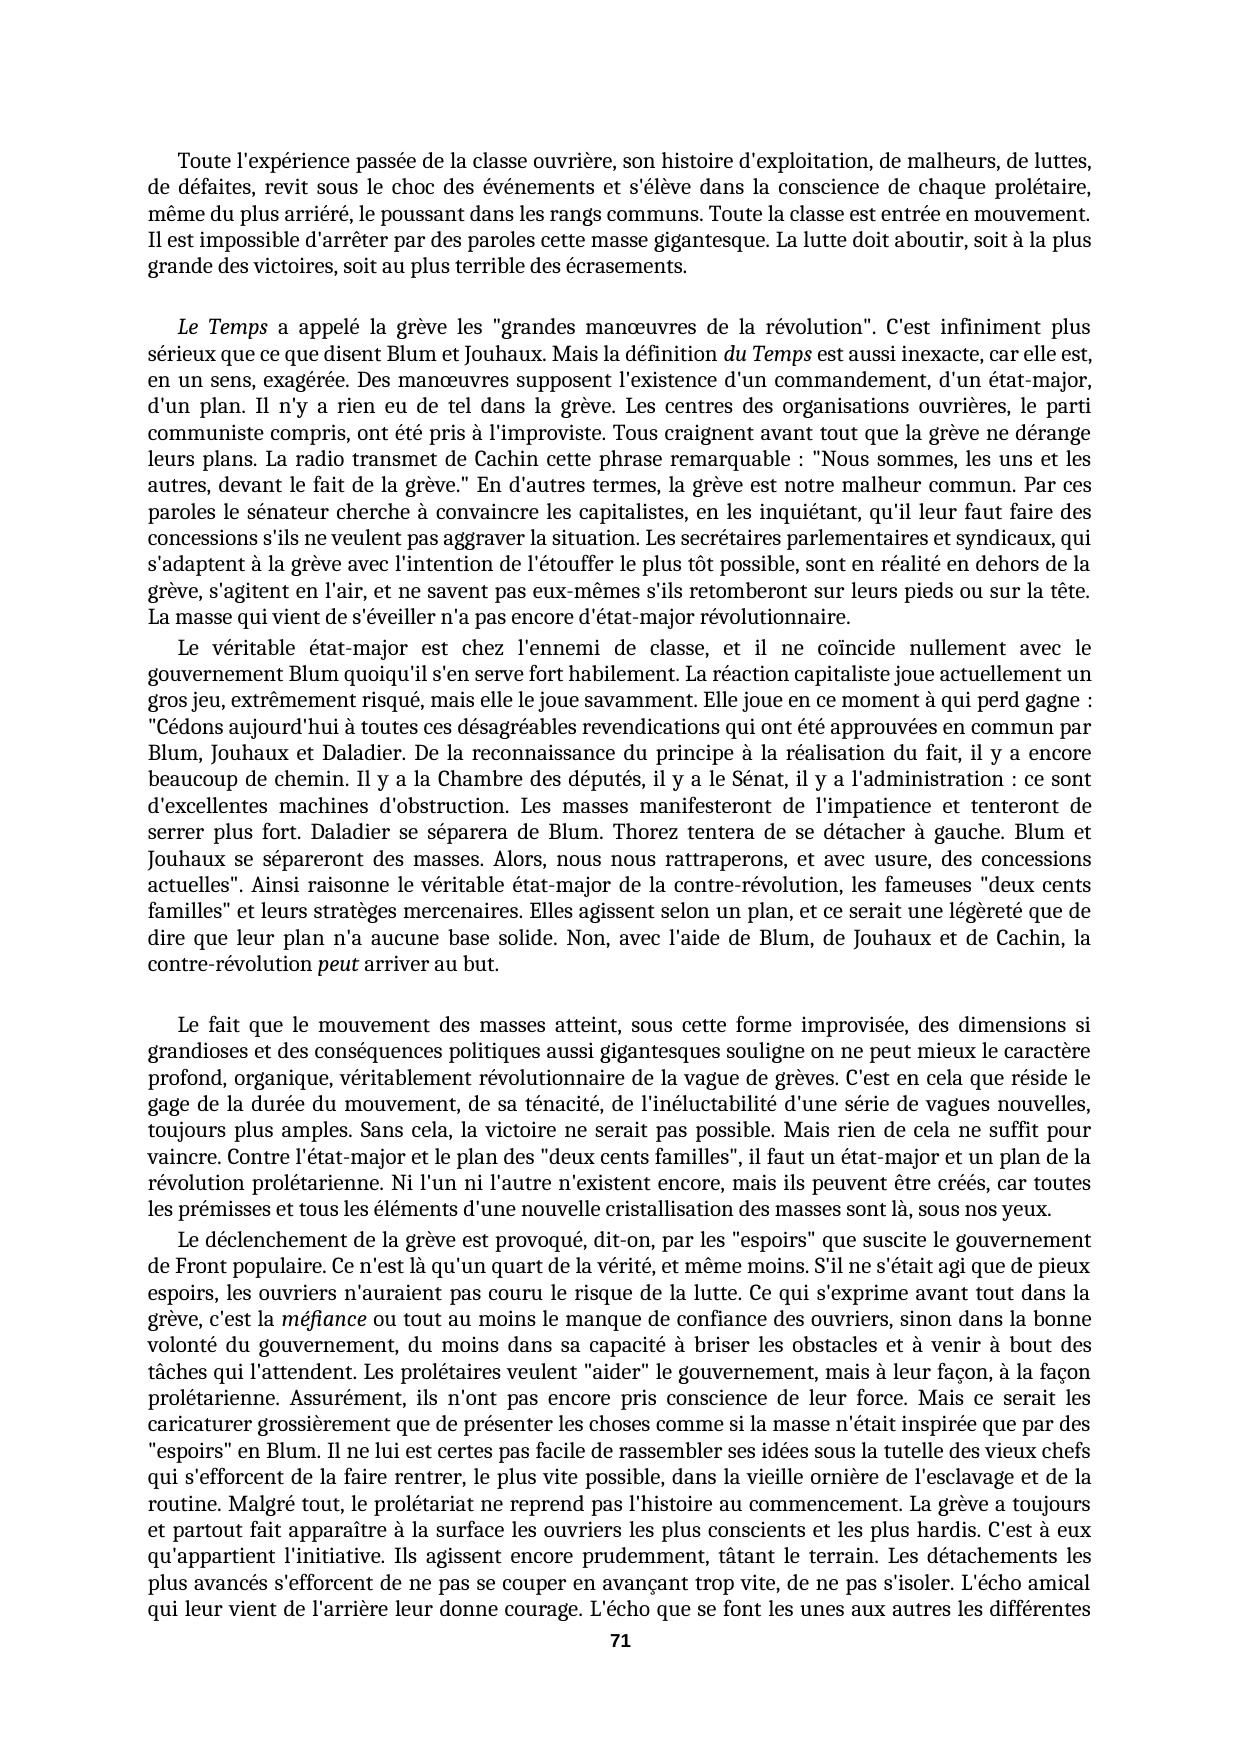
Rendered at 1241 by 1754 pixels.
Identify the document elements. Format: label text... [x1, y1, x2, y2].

text Toute l'expérience passée de la classe ouvrière, son histoire d'exploitation, de malheurs, de luttes, de défaites, revit sous le choc des événements et s'élève dans la conscience de chaque prolétaire, même du plus arriéré, le poussant dans les rangs communs. Toute la classe est entrée en mouvement. Il est impossible d'arrêter par des paroles cette masse gigantesque. La lutte doit aboutir, soit à la plus grande des victoires, soit au plus terrible des écrasements. [148, 148, 1093, 279]
text Le véritable état-major est chez l'ennemi de classe, et il ne coïncide nullement avec le gouvernement Blum quoiqu'il s'en serve fort habilement. La réaction capitaliste joue actuellement un gros jeu, extrêmement risqué, mais elle le joue savamment. Elle joue en ce moment à qui perd gagne : "Cédons aujourd'hui à toutes ces désagréables revendications qui ont été approuvées en commun par Blum, Jouhaux et Daladier. De la reconnaissance du principe à la réalisation du fait, il y a encore beaucoup de chemin. Il y a la Chambre des députés, il y a le Sénat, il y a l'administration : ce sont d'excellentes machines d'obstruction. Les masses manifesteront de l'impatience et tenteront de serrer plus fort. Daladier se séparera de Blum. Thorez tentera de se détacher à gauche. Blum et Jouhaux se sépareront des masses. Alors, nous nous rattraperons, et avec usure, des concessions actuelles". Ainsi raisonne le véritable état-major de la contre-révolution, les fameuses "deux cents familles" et leurs stratèges mercenaires. Elles agissent selon un plan, et ce serait une légèreté que de dire que leur plan n'a aucune base solide. Non, avec l'aide de Blum, de Jouhaux et de Cachin, la contre-révolution peut arriver au but. [148, 634, 1093, 977]
text Le déclenchement de la grève est provoqué, dit-on, par les "espoirs" que suscite le gouvernement de Front populaire. Ce n'est là qu'un quart de la vérité, et même moins. S'il ne s'était agi que de pieux espoirs, les ouvriers n'auraient pas couru le risque de la lutte. Ce qui s'exprime avant tout dans la grève, c'est la méfiance ou tout au moins le manque de confiance des ouvriers, sinon dans la bonne volonté du gouvernement, du moins dans sa capacité à briser les obstacles et à venir à bout des tâches qui l'attendent. Les prolétaires veulent "aider" le gouvernement, mais à leur façon, à la façon prolétarienne. Assurément, ils n'ont pas encore pris conscience de leur force. Mais ce serait les caricaturer grossièrement que de présenter les choses comme si la masse n'était inspirée que par des "espoirs" en Blum. Il ne lui est certes pas facile de rassembler ses idées sous la tutelle des vieux chefs qui s'efforcent de la faire rentrer, le plus vite possible, dans la vieille ornière de l'esclavage et de la routine. Malgré tout, le prolétariat ne reprend pas l'histoire au commencement. La grève a toujours et partout fait apparaître à la surface les ouvriers les plus conscients et les plus hardis. C'est à eux qu'appartient l'initiative. Ils agissent encore prudemment, tâtant le terrain. Les détachements les plus avancés s'efforcent de ne pas se couper en avançant trop vite, de ne pas s'isoler. L'écho amical qui leur vient de l'arrière leur donne courage. L'écho que se font les unes aux autres les différentes [148, 1227, 1093, 1622]
text Le fait que le mouvement des masses atteint, sous cette forme improvisée, des dimensions si grandioses et des conséquences politiques aussi gigantesques souligne on ne peut mieux le caractère profond, organique, véritablement révolutionnaire de la vague de grèves. C'est en cela que réside le gage de la durée du mouvement, de sa ténacité, de l'inéluctabilité d'une série de vagues nouvelles, toujours plus amples. Sans cela, la victoire ne serait pas possible. Mais rien de cela ne suffit pour vaincre. Contre l'état-major et le plan des "deux cents familles", il faut un état-major et un plan de la révolution prolétarienne. Ni l'un ni l'autre n'existent encore, mais ils peuvent être créés, car toutes les prémisses et tous les éléments d'une nouvelle cristallisation des masses sont là, sous nos yeux. [148, 1012, 1093, 1223]
text Le Temps a appelé la grève les "grandes manœuvres de la révolution". C'est infiniment plus sérieux que ce que disent Blum et Jouhaux. Mais la définition du Temps est aussi inexacte, car elle est, en un sens, exagérée. Des manœuvres supposent l'existence d'un commandement, d'un état-major, d'un plan. Il n'y a rien eu de tel dans la grève. Les centres des organisations ouvrières, le parti communiste compris, ont été pris à l'improviste. Tous craignent avant tout que la grève ne dérange leurs plans. La radio transmet de Cachin cette phrase remarquable : "Nous sommes, les uns et les autres, devant le fait de la grève." En d'autres termes, la grève est notre malheur commun. Par ces paroles le sénateur cherche à convaincre les capitalistes, en les inquiétant, qu'il leur faut faire des concessions s'ils ne veulent pas aggraver la situation. Les secrétaires parlementaires et syndicaux, qui s'adaptent à la grève avec l'intention de l'étouffer le plus tôt possible, sont en réalité en dehors de la grève, s'agitent en l'air, et ne savent pas eux-mêmes s'ils retomberont sur leurs pieds ou sur la tête. La masse qui vient de s'éveiller n'a pas encore d'état-major révolutionnaire. [148, 314, 1093, 630]
